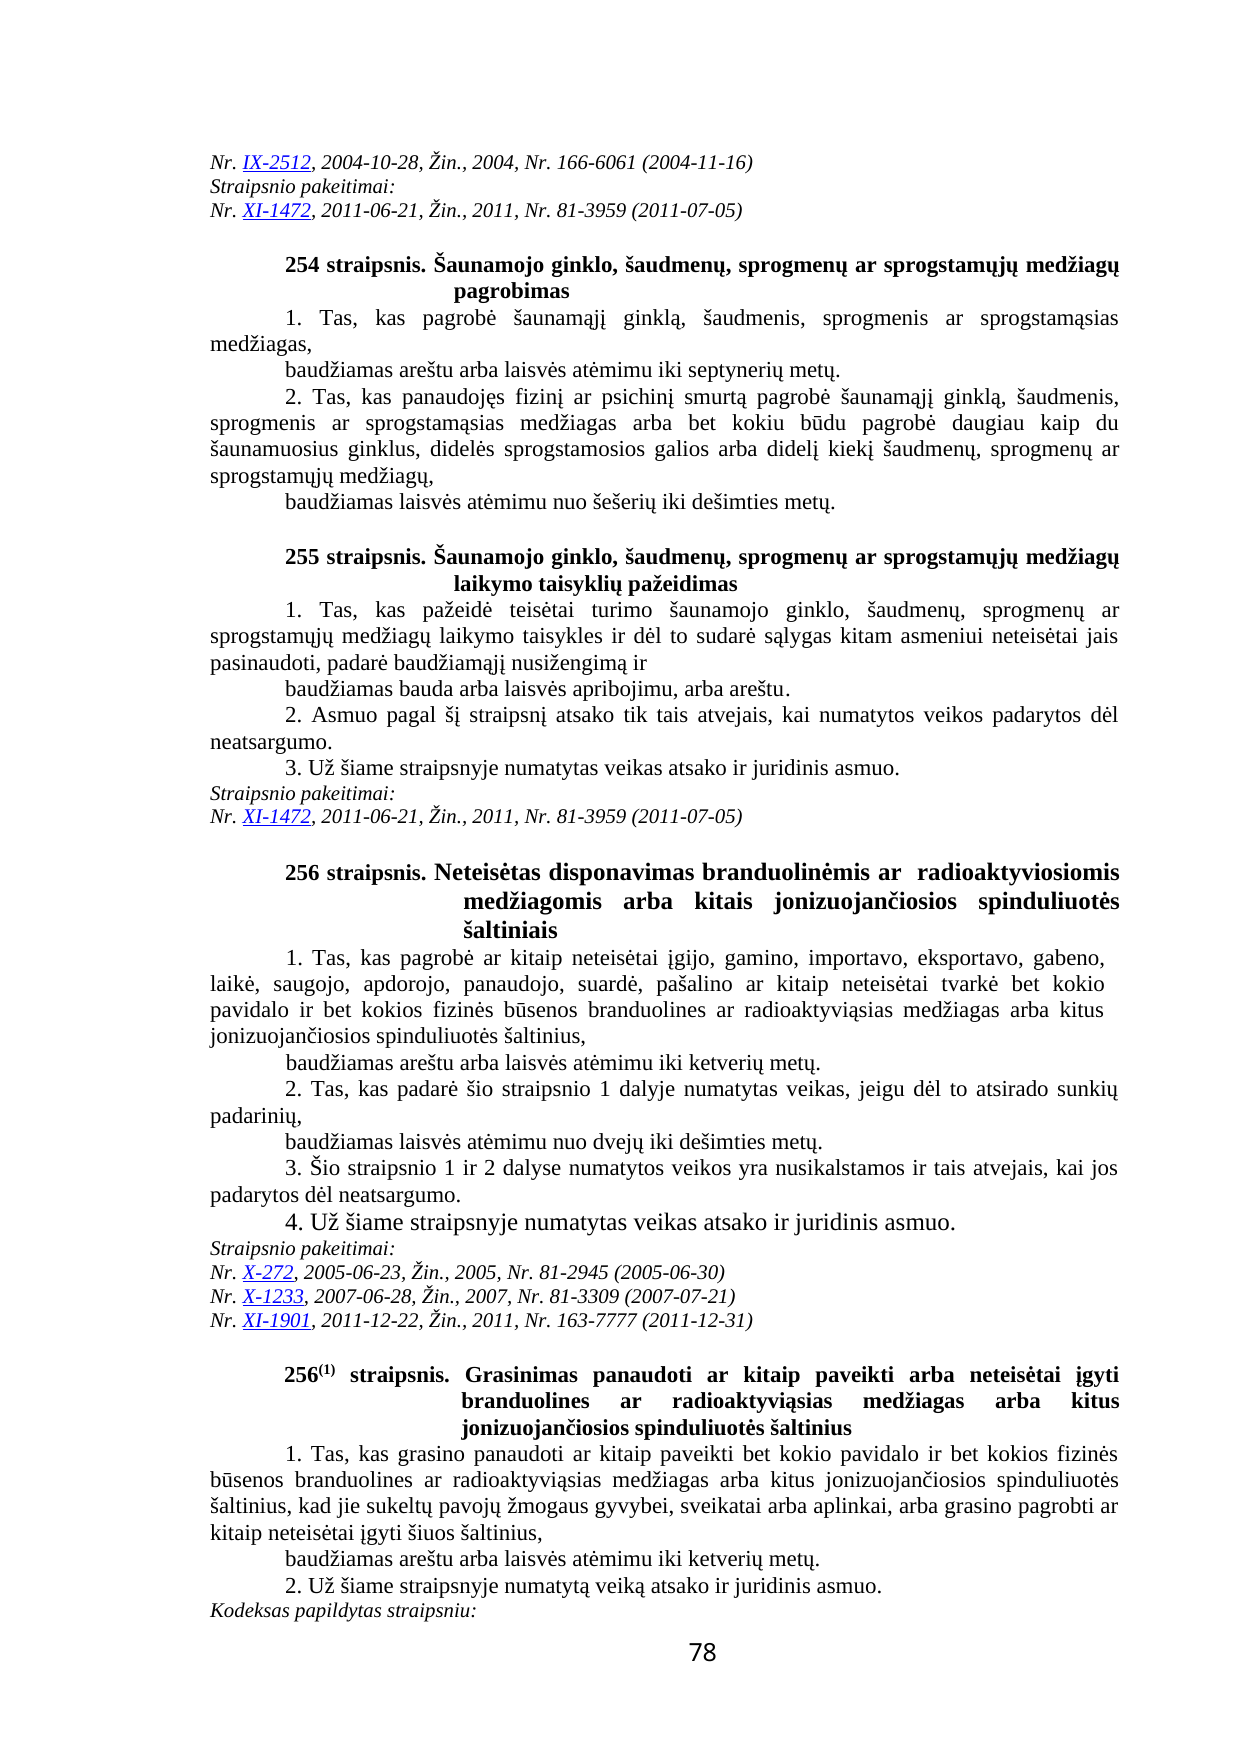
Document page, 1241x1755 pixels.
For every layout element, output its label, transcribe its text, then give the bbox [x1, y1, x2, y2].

text 3. Šio straipsnio 1 ir 2 dalyse numatytos veikos yra nusikalstamos ir tais atvejais, kai jos padarytos dėl neatsargumo. [210, 1154, 1120, 1207]
text 1. Tas, kas pagrobė ar kitaip neteisėtai įgijo, gamino, importavo, eksportavo, gabeno, laikė, saugojo, apdorojo, panaudojo, suardė, pašalino ar kitaip neteisėtai tvarkė bet kokio pavidalo ir bet kokios fizinės būsenos branduolines ar radioaktyviąsias medžiagas arba kitus jonizuojančiosios spinduliuotės šaltinius, [210, 943, 1106, 1049]
text 256 straipsnis. Neteisėtas disponavimas branduolinėmis ar radioaktyviosiomis medžiagomis arba kitais jonizuojančiosios spinduliuotės šaltiniais [285, 857, 1120, 943]
text 1. Tas, kas pažeidė teisėtai turimo šaunamojo ginklo, šaudmenų, sprogmenų ar sprogstamųjų medžiagų laikymo taisykles ir dėl to sudarė sąlygas kitam asmeniui neteisėtai jais pasinaudoti, padarė baudžiamąjį nusižengimą ir [210, 596, 1120, 675]
text Kodeksas papildytas straipsniu: [210, 1598, 1120, 1622]
text 256(1) straipsnis. Grasinimas panaudoti ar kitaip paveikti arba neteisėtai įgyti branduolines ar radioaktyviąsias medžiagas arba kitus jonizuojančiosios spinduliuotės šaltinius [284, 1361, 1120, 1440]
text 255 straipsnis. Šaunamojo ginklo, šaudmenų, sprogmenų ar sprogstamųjų medžiagų laikymo taisyklių pažeidimas [285, 543, 1120, 596]
text Nr. XI-1472, 2011-06-21, Žin., 2011, Nr. 81-3959 (2011-07-05) [210, 198, 1120, 222]
text Nr. XI-1901, 2011-12-22, Žin., 2011, Nr. 163-7777 (2011-12-31) [210, 1308, 1120, 1332]
text baudžiamas laisvės atėmimu nuo šešerių iki dešimties metų. [210, 488, 1120, 514]
text 254 straipsnis. Šaunamojo ginklo, šaudmenų, sprogmenų ar sprogstamųjų medžiagų pagrobimas [285, 251, 1120, 304]
text baudžiamas laisvės atėmimu nuo dvejų iki dešimties metų. [210, 1128, 1120, 1154]
text 4. Už šiame straipsnyje numatytas veikas atsako ir juridinis asmuo. [210, 1207, 1120, 1236]
text baudžiamas areštu arba laisvės atėmimu iki septynerių metų. [210, 356, 1120, 383]
text 1. Tas, kas grasino panaudoti ar kitaip paveikti bet kokio pavidalo ir bet kokios fizinės būsenos branduolines ar radioaktyviąsias medžiagas arba kitus jonizuojančiosios spinduliuotės šaltinius, kad jie sukeltų pavojų žmogaus gyvybei, sveikatai arba aplinkai, arba grasino pagrobti ar kitaip neteisėtai įgyti šiuos šaltinius, [210, 1440, 1120, 1545]
text 1. Tas, kas pagrobė šaunamąjį ginklą, šaudmenis, sprogmenis ar sprogstamąsias medžiagas, [210, 304, 1120, 356]
text 2. Tas, kas panaudojęs fizinį ar psichinį smurtą pagrobė šaunamąjį ginklą, šaudmenis, sprogmenis ar sprogstamąsias medžiagas arba bet kokiu būdu pagrobė daugiau kaip du šaunamuosius ginklus, didelės sprogstamosios galios arba didelį kiekį šaudmenų, sprogmenų ar sprogstamųjų medžiagų, [210, 383, 1120, 488]
text baudžiamas areštu arba laisvės atėmimu iki ketverių metų. [210, 1049, 1106, 1075]
text Straipsnio pakeitimai: [210, 780, 1120, 804]
text Nr. X-1233, 2007-06-28, Žin., 2007, Nr. 81-3309 (2007-07-21) [210, 1284, 1120, 1308]
text Straipsnio pakeitimai: [210, 174, 1120, 198]
text baudžiamas areštu arba laisvės atėmimu iki ketverių metų. [210, 1545, 1120, 1572]
text 2. Tas, kas padarė šio straipsnio 1 dalyje numatytas veikas, jeigu dėl to atsirado sunkių padarinių, [210, 1075, 1120, 1128]
text baudžiamas bauda arba laisvės apribojimu, arba areštu. [210, 675, 1120, 701]
text Nr. XI-1472, 2011-06-21, Žin., 2011, Nr. 81-3959 (2011-07-05) [210, 804, 1120, 828]
text 3. Už šiame straipsnyje numatytas veikas atsako ir juridinis asmuo. [210, 754, 1120, 780]
text 2. Asmuo pagal šį straipsnį atsako tik tais atvejais, kai numatytos veikos padarytos dėl neatsargumo. [210, 701, 1120, 754]
text Nr. IX-2512, 2004-10-28, Žin., 2004, Nr. 166-6061 (2004-11-16) [210, 150, 1120, 174]
text Nr. X-272, 2005-06-23, Žin., 2005, Nr. 81-2945 (2005-06-30) [210, 1260, 1120, 1284]
text 2. Už šiame straipsnyje numatytą veiką atsako ir juridinis asmuo. [210, 1572, 1120, 1598]
text Straipsnio pakeitimai: [210, 1236, 1120, 1260]
